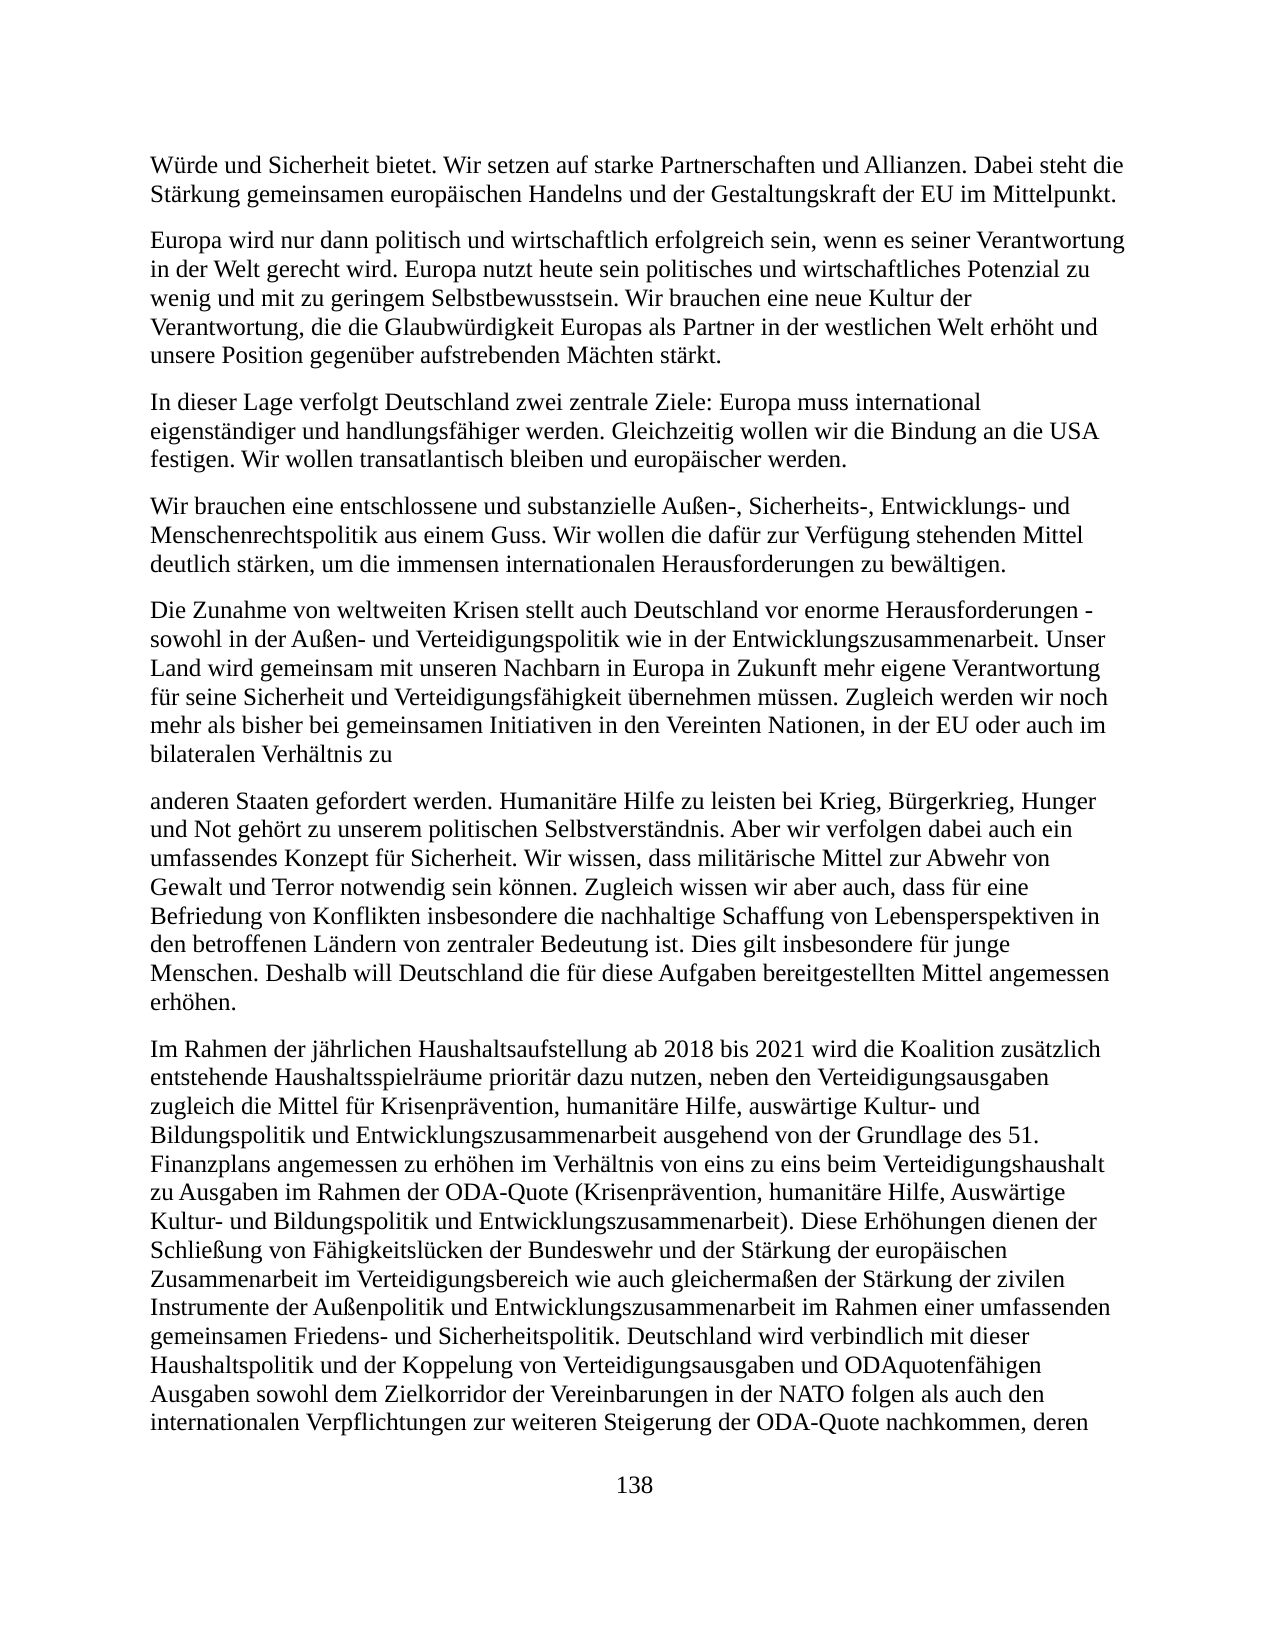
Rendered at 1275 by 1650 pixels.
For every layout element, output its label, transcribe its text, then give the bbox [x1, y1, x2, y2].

text anderen Staaten gefordert werden. Humanitäre Hilfe zu leisten bei Krieg, Bürgerkrieg, Hunger und Not gehört zu unserem politischen Selbstverständnis. Aber wir verfolgen dabei auch ein umfassendes Konzept für Sicherheit. Wir wissen, dass militärische Mittel zur Abwehr von Gewalt und Terror notwendig sein können. Zugleich wissen wir aber auch, dass für eine Befriedung von Konflikten insbesondere die nachhaltige Schaffung von Lebensperspektiven in den betroffenen Ländern von zentraler Bedeutung ist. Dies gilt insbesondere für junge Menschen. Deshalb will Deutschland die für diese Aufgaben bereitgestellten Mittel angemessen erhöhen. [150, 786, 1125, 1016]
text Europa wird nur dann politisch und wirtschaftlich erfolgreich sein, wenn es seiner Verantwortung in der Welt gerecht wird. Europa nutzt heute sein politisches und wirtschaftliches Potenzial zu wenig und mit zu geringem Selbstbewusstsein. Wir brauchen eine neue Kultur der Verantwortung, die die Glaubwürdigkeit Europas als Partner in der westlichen Welt erhöht und unsere Position gegenüber aufstrebenden Mächten stärkt. [150, 225, 1125, 369]
text Wir brauchen eine entschlossene und substanzielle Außen-, Sicherheits-, Entwicklungs- und Menschenrechtspolitik aus einem Guss. Wir wollen die dafür zur Verfügung stehenden Mittel deutlich stärken, um die immensen internationalen Herausforderungen zu bewältigen. [150, 491, 1125, 577]
text In dieser Lage verfolgt Deutschland zwei zentrale Ziele: Europa muss international eigenständiger und handlungsfähiger werden. Gleichzeitig wollen wir die Bindung an die USA festigen. Wir wollen transatlantisch bleiben und europäischer werden. [150, 387, 1125, 473]
text Im Rahmen der jährlichen Haushaltsaufstellung ab 2018 bis 2021 wird die Koalition zusätzlich entstehende Haushaltsspielräume prioritär dazu nutzen, neben den Verteidigungsausgaben zugleich die Mittel für Krisenprävention, humanitäre Hilfe, auswärtige Kultur- und Bildungspolitik und Entwicklungszusammenarbeit ausgehend von der Grundlage des 51. Finanzplans angemessen zu erhöhen im Verhältnis von eins zu eins beim Verteidigungshaushalt zu Ausgaben im Rahmen der ODA-Quote (Krisenprävention, humanitäre Hilfe, Auswärtige Kultur- und Bildungspolitik und Entwicklungszusammenarbeit). Diese Erhöhungen dienen der Schließung von Fähigkeitslücken der Bundeswehr und der Stärkung der europäischen Zusammenarbeit im Verteidigungsbereich wie auch gleichermaßen der Stärkung der zivilen Instrumente der Außenpolitik und Entwicklungszusammenarbeit im Rahmen einer umfassenden gemeinsamen Friedens- und Sicherheitspolitik. Deutschland wird verbindlich mit dieser Haushaltspolitik und der Koppelung von Verteidigungsausgaben und ODAquotenfähigen Ausgaben sowohl dem Zielkorridor der Vereinbarungen in der NATO folgen als auch den internationalen Verpflichtungen zur weiteren Steigerung der ODA-Quote nachkommen, deren [150, 1034, 1125, 1436]
text Die Zunahme von weltweiten Krisen stellt auch Deutschland vor enorme Herausforderungen - sowohl in der Außen- und Verteidigungspolitik wie in der Entwicklungszusammenarbeit. Unser Land wird gemeinsam mit unseren Nachbarn in Europa in Zukunft mehr eigene Verantwortung für seine Sicherheit und Verteidigungsfähigkeit übernehmen müssen. Zugleich werden wir noch mehr als bisher bei gemeinsamen Initiativen in den Vereinten Nationen, in der EU oder auch im bilateralen Verhältnis zu [150, 595, 1125, 768]
text Würde und Sicherheit bietet. Wir setzen auf starke Partnerschaften und Allianzen. Dabei steht die Stärkung gemeinsamen europäischen Handelns und der Gestaltungskraft der EU im Mittelpunkt. [150, 150, 1125, 207]
